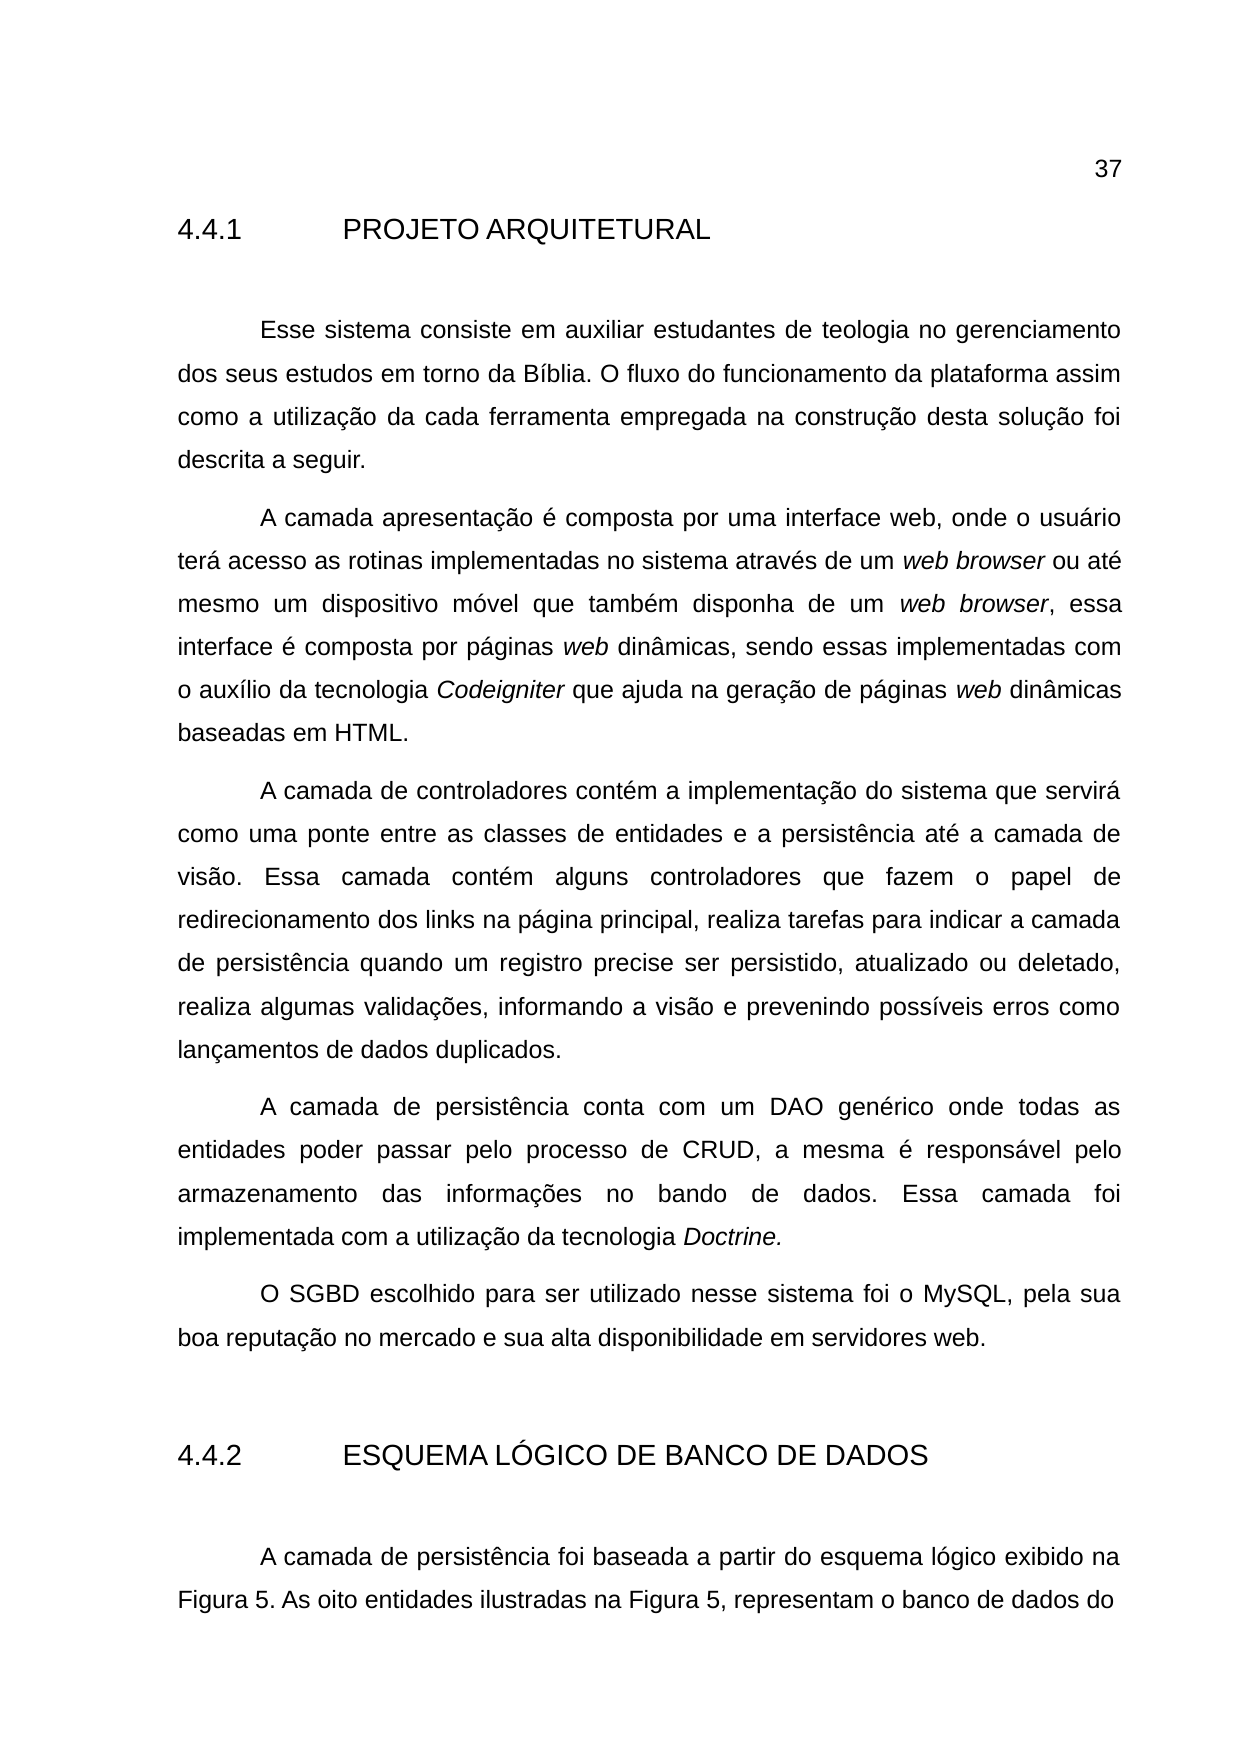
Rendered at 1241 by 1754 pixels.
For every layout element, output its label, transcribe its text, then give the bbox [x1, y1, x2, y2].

text A camada de controladores contém a implementação do sistema que servirá como uma ponte entre as classes de entidades e a persistência até a camada de visão. Essa camada contém alguns controladores que fazem o papel de redirecionamento dos links na página principal, realiza tarefas para indicar a camada de persistência quando um registro precise ser persistido, atualizado ou deletado, realiza algumas validações, informando a visão e prevenindo possíveis erros como lançamentos de dados duplicados. [177, 776, 1122, 1063]
subtitle ESQUEMA LÓGICO DE BANCO DE DADOS [177, 1438, 1122, 1472]
text A camada apresentação é composta por uma interface web, onde o usuário terá acesso as rotinas implementadas no sistema através de um web browser ou até mesmo um dispositivo móvel que também disponha de um web browser, essa interface é composta por páginas web dinâmicas, sendo essas implementadas com o auxílio da tecnologia Codeigniter que ajuda na geração de páginas web dinâmicas baseadas em HTML. [177, 503, 1122, 747]
subtitle PROJETO ARQUITETURAL [177, 212, 1122, 245]
text A camada de persistência foi baseada a partir do esquema lógico exibido na Figura 5. As oito entidades ilustradas na Figura 5, representam o banco de dados do [177, 1542, 1122, 1614]
text O SGBD escolhido para ser utilizado nesse sistema foi o MySQL, pela sua boa reputação no mercado e sua alta disponibilidade em servidores web. [177, 1279, 1122, 1351]
text A camada de persistência conta com um DAO genérico onde todas as entidades poder passar pelo processo de CRUD, a mesma é responsável pelo armazenamento das informações no bando de dados. Essa camada foi implementada com a utilização da tecnologia Doctrine. [177, 1092, 1122, 1251]
text Esse sistema consiste em auxiliar estudantes de teologia no gerenciamento dos seus estudos em torno da Bíblia. O fluxo do funcionamento da plataforma assim como a utilização da cada ferramenta empregada na construção desta solução foi descrita a seguir. [177, 316, 1122, 474]
